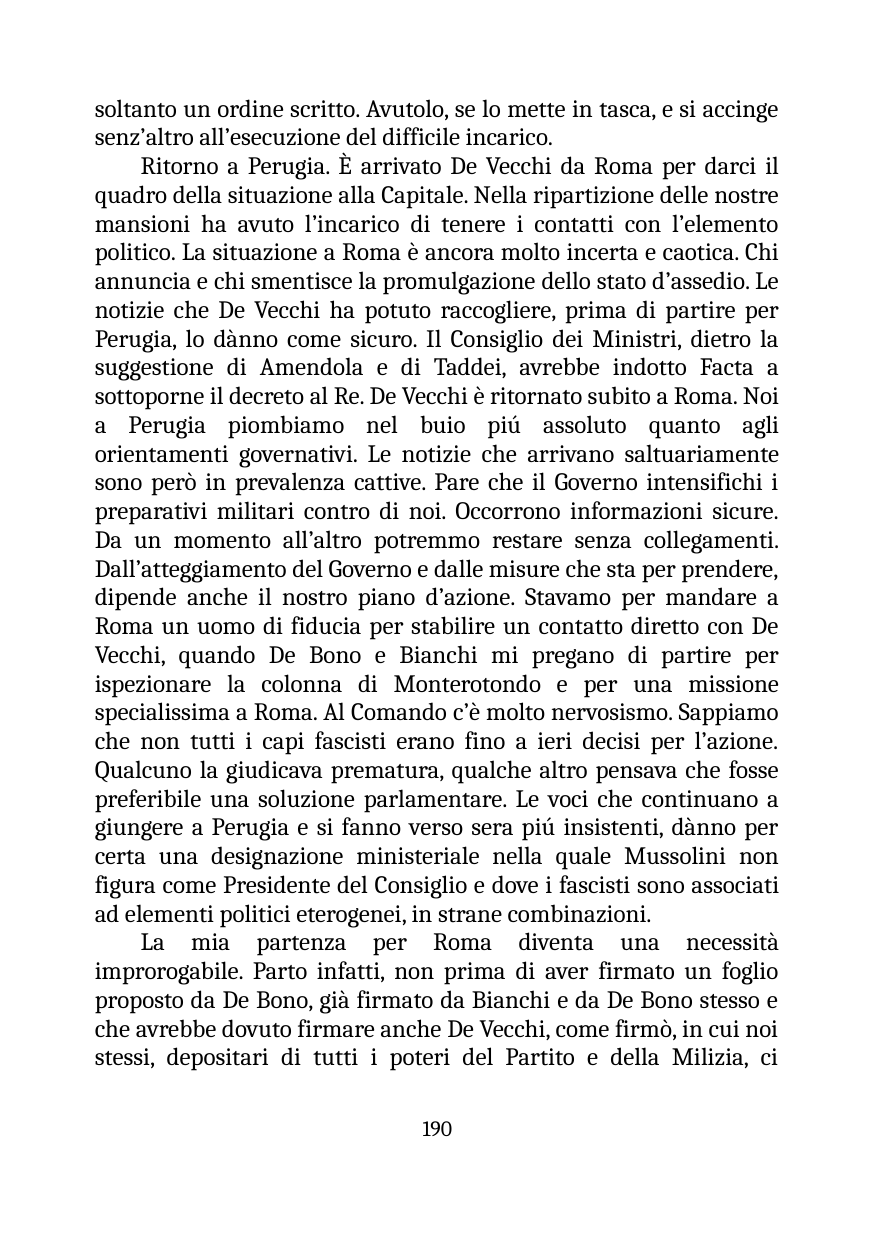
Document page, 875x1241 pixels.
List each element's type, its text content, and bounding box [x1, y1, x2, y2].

text Ritorno a Perugia. È arrivato De Vecchi da Roma per darci il quadro della situazione alla Capitale. Nella ripartizione delle nostre mansioni ha avuto l’incarico di tenere i contatti con l’elemento politico. La situazione a Roma è ancora molto incerta e caotica. Chi annuncia e chi smentisce la promulgazione dello stato d’assedio. Le notizie che De Vecchi ha potuto raccogliere, prima di partire per Perugia, lo dànno come sicuro. Il Consiglio dei Ministri, dietro la suggestione di Amendola e di Taddei, avrebbe indotto Facta a sottoporne il decreto al Re. De Vecchi è ritornato subito a Roma. Noi a Perugia piombiamo nel buio piú assoluto quanto agli orientamenti governativi. Le notizie che arrivano saltuariamente sono però in prevalenza cattive. Pare che il Governo intensifichi i preparativi militari contro di noi. Occorrono informazioni sicure. Da un momento all’altro potremmo restare senza collegamenti. Dall’atteggiamento del Governo e dalle misure che sta per prendere, dipende anche il nostro piano d’azione. Stavamo per mandare a Roma un uomo di fiducia per stabilire un contatto diretto con De Vecchi, quando De Bono e Bianchi mi pregano di partire per ispezionare la colonna di Monterotondo e per una missione specialissima a Roma. Al Comando c’è molto nervosismo. Sappiamo che non tutti i capi fascisti erano fino a ieri decisi per l’azione. Qualcuno la giudicava prematura, qualche altro pensava che fosse preferibile una soluzione parlamentare. Le voci che continuano a giungere a Perugia e si fanno verso sera piú insistenti, dànno per certa una designazione ministeriale nella quale Mussolini non figura come Presidente del Consiglio e dove i fascisti sono associati ad elementi politici eterogenei, in strane combinazioni. [94, 152, 779, 928]
text soltanto un ordine scritto. Avutolo, se lo mette in tasca, e si accinge senz’altro all’esecuzione del difficile incarico. [94, 94, 779, 152]
text La mia partenza per Roma diventa una necessità improrogabile. Parto infatti, non prima di aver firmato un foglio proposto da De Bono, già firmato da Bianchi e da De Bono stesso e che avrebbe dovuto firmare anche De Vecchi, come firmò, in cui noi stessi, depositari di tutti i poteri del Partito e della Milizia, ci [94, 928, 779, 1072]
